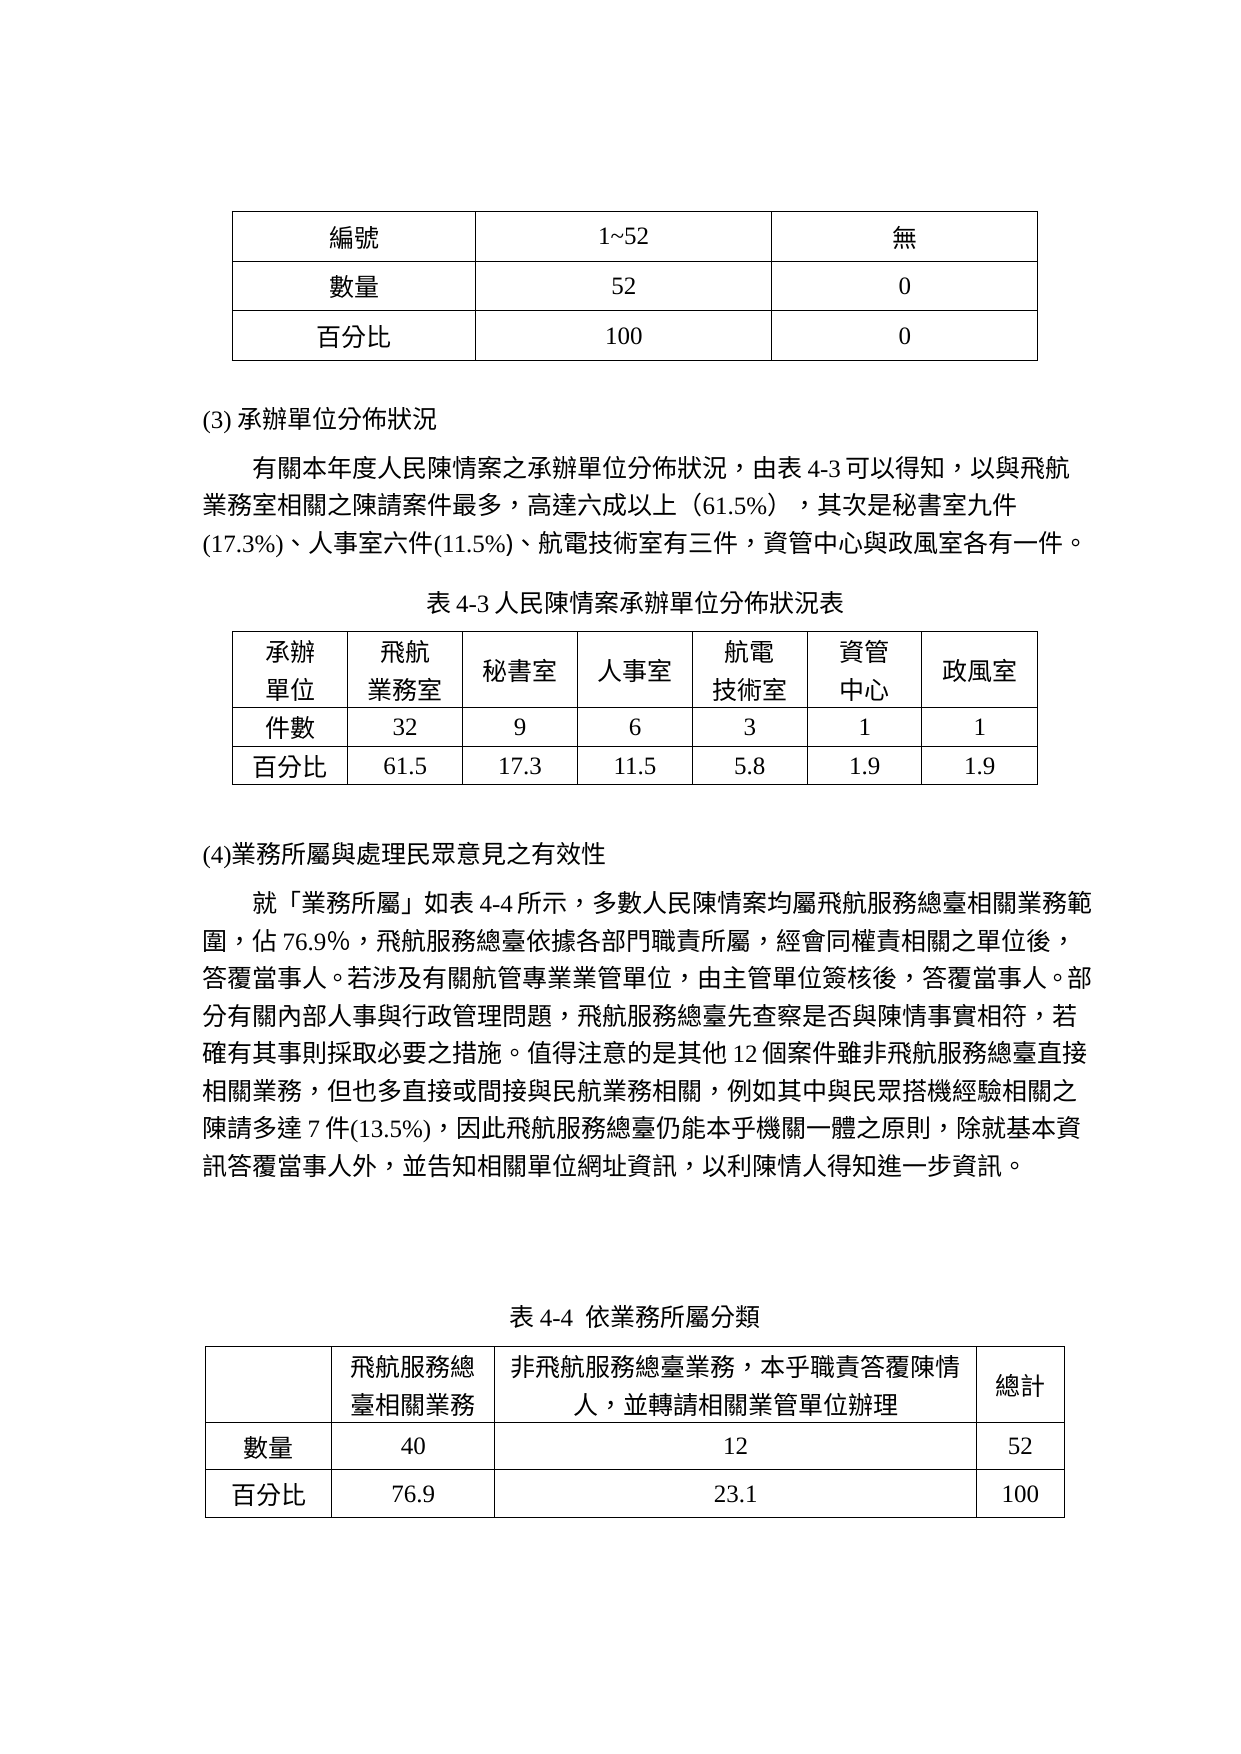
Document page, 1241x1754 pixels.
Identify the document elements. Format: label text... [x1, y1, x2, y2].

table_cell 飛航服務總臺相關業務 [332, 1347, 494, 1422]
table_cell 秘書室 [463, 632, 577, 707]
table_cell 百分比 [206, 1470, 331, 1517]
table_cell 1.9 [922, 747, 1037, 784]
table_cell 5.8 [693, 747, 807, 784]
table_cell [206, 1347, 331, 1422]
table_cell 1 [922, 708, 1037, 746]
table_cell 11.5 [578, 747, 692, 784]
table_cell 1~52 [476, 212, 771, 261]
table_cell 17.3 [463, 747, 577, 784]
table_header 表4-4 依業務所屬分類 [205, 1286, 1064, 1346]
table_cell 40 [332, 1423, 494, 1469]
table_cell 人事室 [578, 632, 692, 707]
table_cell 數量 [233, 262, 475, 310]
table_cell 9 [463, 708, 577, 746]
table_cell 百分比 [233, 747, 347, 784]
table_cell 件數 [233, 708, 347, 746]
table_cell 政風室 [922, 632, 1037, 707]
table_cell 百分比 [233, 311, 475, 360]
text (4)業務所屬與處理民眾意見之有效性 [202, 834, 1092, 872]
table_cell 100 [977, 1470, 1064, 1517]
table_cell 1.9 [808, 747, 921, 784]
table_cell 0 [772, 262, 1037, 310]
text 就「業務所屬」如表4-4所示，多數人民陳情案均屬飛航服務總臺相關業務範圍，佔76.9％，飛航服務總臺依據各部門職責所屬，經會同權責相關之單位後，答覆當事人。若涉及有關航管專業業管單位，由主管單位簽核後，答覆當事人。部分有關內部人事與行政管理問題，飛航服務總臺先查察是否與陳情事實相符，若確有其事則採取必要之措施。值得注意的是其他12個案件雖非飛航服務總臺直接相關業務，但也多直接或間接與民航業務相關，例如其中與民眾搭機經驗相關之陳請多達7件(13.5%)，因此飛航服務總臺仍能本乎機關一體之原則，除就基本資訊答覆當事人外，並告知相關單位網址資訊，以利陳情人得知進一步資訊。 [202, 883, 1092, 1183]
table_cell 100 [476, 311, 771, 360]
table_cell 1 [808, 708, 921, 746]
table_cell 航電 技術室 [693, 632, 807, 707]
table_cell 3 [693, 708, 807, 746]
table_cell 總計 [977, 1347, 1064, 1422]
table_cell 數量 [206, 1423, 331, 1469]
table_cell 飛航 業務室 [348, 632, 462, 707]
table_cell 32 [348, 708, 462, 746]
table_cell 非飛航服務總臺業務，本乎職責答覆陳情人，並轉請相關業管單位辦理 [495, 1347, 976, 1422]
table_cell 52 [977, 1423, 1064, 1469]
table_cell 61.5 [348, 747, 462, 784]
table_cell 52 [476, 262, 771, 310]
table_cell 6 [578, 708, 692, 746]
table_cell 編號 [233, 212, 475, 261]
table_header 表4-3人民陳情案承辦單位分佈狀況表 [233, 571, 1037, 631]
table_cell 資管 中心 [808, 632, 921, 707]
text 有關本年度人民陳情案之承辦單位分佈狀況，由表4-3可以得知，以與飛航業務室相關之陳請案件最多，高達六成以上（61.5%），其次是秘書室九件(17.3%)、人事室六件(11.5%)、航電技術室有三件，資管中心與政風室各有一件。 [202, 447, 1092, 560]
table_cell 12 [495, 1423, 976, 1469]
table_cell 23.1 [495, 1470, 976, 1517]
table_cell 無 [772, 212, 1037, 261]
table_cell 76.9 [332, 1470, 494, 1517]
table_cell 承辦 單位 [233, 632, 347, 707]
table_cell 0 [772, 311, 1037, 360]
text (3) 承辦單位分佈狀況 [202, 399, 1092, 436]
